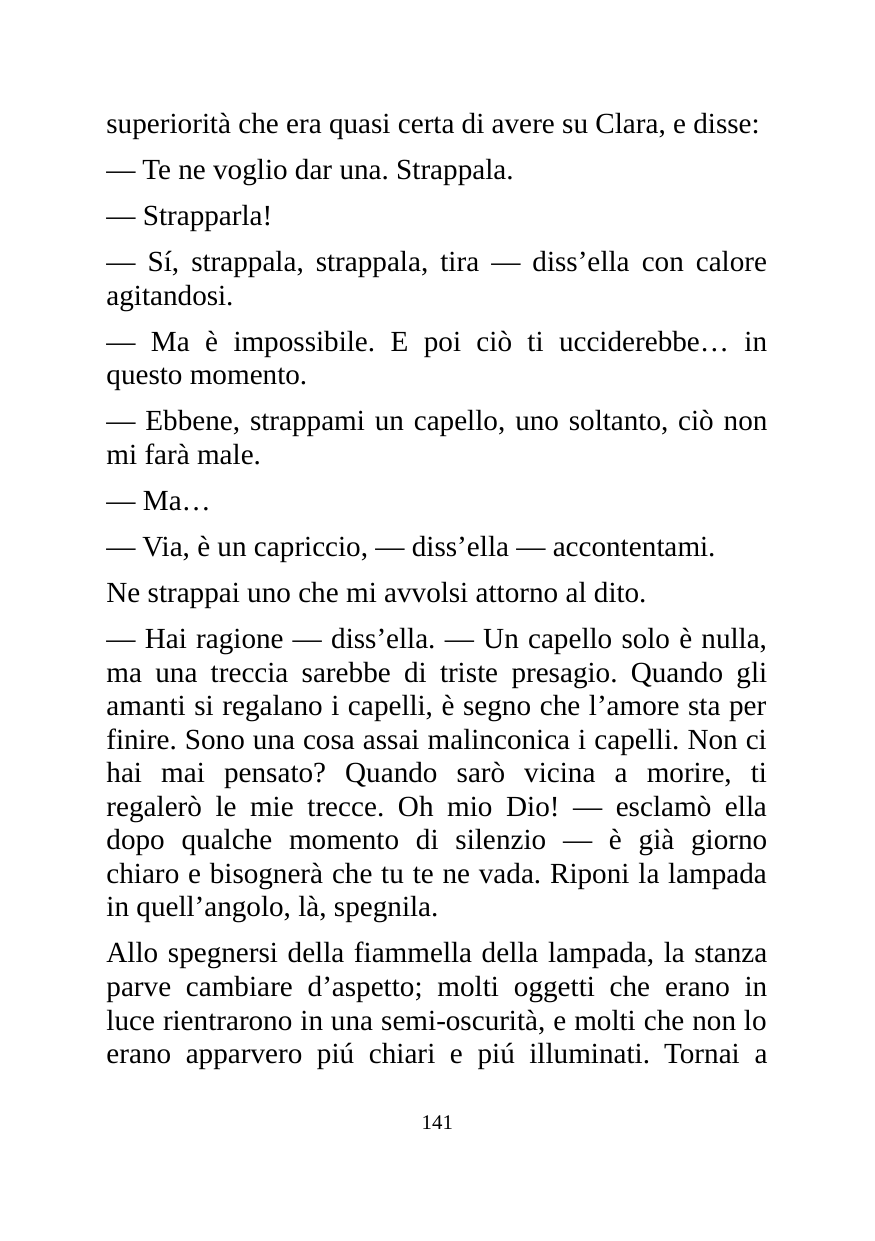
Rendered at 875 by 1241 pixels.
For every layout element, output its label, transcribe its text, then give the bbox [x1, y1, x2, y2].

text — Ebbene, strappami un capello, uno soltanto, ciò non mi farà male. [106, 403, 768, 471]
text — Strapparla! [106, 198, 768, 232]
text superiorità che era quasi certa di avere su Clara, e disse: [106, 106, 768, 140]
text — Hai ragione — diss’ella. — Un capello solo è nulla, ma una treccia sarebbe di triste presagio. Quando gli amanti si regalano i capelli, è segno che l’amore sta per finire. Sono una cosa assai malinconica i capelli. Non ci hai mai pensato? Quando sarò vicina a morire, ti regalerò le mie trecce. Oh mio Dio! — esclamò ella dopo qualche momento di silenzio — è già giorno chiaro e bisognerà che tu te ne vada. Riponi la lampada in quell’angolo, là, spegnila. [106, 621, 768, 923]
text — Via, è un capriccio, — diss’ella — accontentami. [106, 529, 768, 563]
text — Ma è impossibile. E poi ciò ti ucciderebbe… in questo momento. [106, 324, 768, 391]
text — Ma… [106, 483, 768, 517]
text — Te ne voglio dar una. Strappala. [106, 152, 768, 186]
text Ne strappai uno che mi avvolsi attorno al dito. [106, 575, 768, 609]
text — Sí, strappala, strappala, tira — diss’ella con calore agitandosi. [106, 244, 768, 311]
text Allo spegnersi della fiammella della lampada, la stanza parve cambiare d’aspetto; molti oggetti che erano in luce rientrarono in una semi-oscurità, e molti che non lo erano apparvero piú chiari e piú illuminati. Tornai a [106, 936, 768, 1070]
